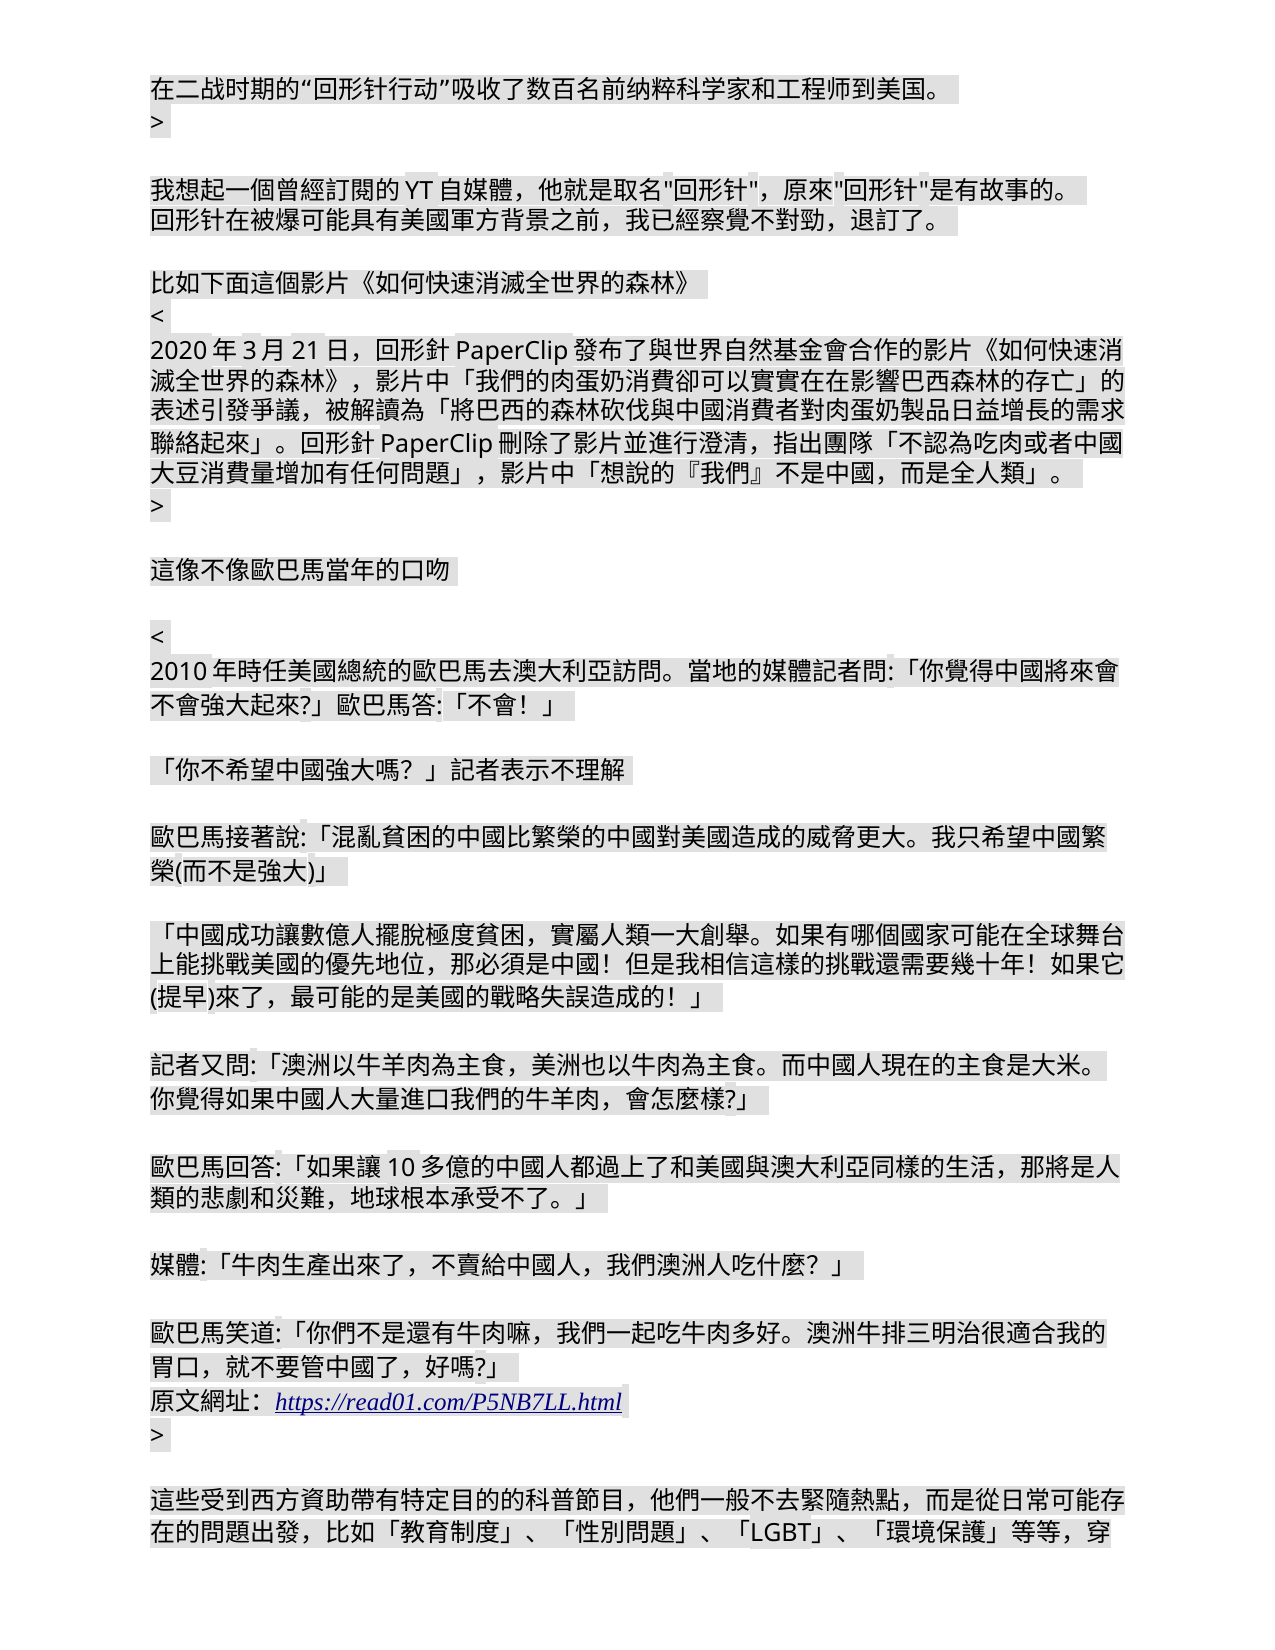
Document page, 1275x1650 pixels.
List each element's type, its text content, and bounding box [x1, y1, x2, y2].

text 在二战时期的“回形针行动”吸收了数百名前纳粹科学家和工程师到美国。 > 我想起一個曾經訂閱的YT自媒體，他就是取名"回形针"，原來"回形针"是有故事的。 回形针在被爆可能具有美國軍方背景之前，我已經察覺不對勁，退訂了。 比如下面這個影片《如何快速消滅全世界的森林》 < 2020年3月21日，回形針PaperClip發布了與世界自然基金會合作的影片《如何快速消滅全世界的森林》，影片中「我們的肉蛋奶消費卻可以實實在在影響巴西森林的存亡」的表述引發爭議，被解讀為「將巴西的森林砍伐與中國消費者對肉蛋奶製品日益增長的需求聯絡起來」。回形針PaperClip刪除了影片並進行澄清，指出團隊「不認為吃肉或者中國大豆消費量增加有任何問題」，影片中「想說的『我們』不是中國，而是全人類」。 > 這像不像歐巴馬當年的口吻 < 2010年時任美國總統的歐巴馬去澳大利亞訪問。當地的媒體記者問:「你覺得中國將來會不會強大起來?」歐巴馬答:「不會！」 「你不希望中國強大嗎？」記者表示不理解 歐巴馬接著說:「混亂貧困的中國比繁榮的中國對美國造成的威脅更大。我只希望中國繁榮(而不是強大)」 「中國成功讓數億人擺脫極度貧困，實屬人類一大創舉。如果有哪個國家可能在全球舞台上能挑戰美國的優先地位，那必須是中國！但是我相信這樣的挑戰還需要幾十年！如果它(提早)來了，最可能的是美國的戰略失誤造成的！」 記者又問:「澳洲以牛羊肉為主食，美洲也以牛肉為主食。而中國人現在的主食是大米。你覺得如果中國人大量進口我們的牛羊肉，會怎麼樣?」 歐巴馬回答:「如果讓10多億的中國人都過上了和美國與澳大利亞同樣的生活，那將是人類的悲劇和災難，地球根本承受不了。」 媒體:「牛肉生產出來了，不賣給中國人，我們澳洲人吃什麼？」 歐巴馬笑道:「你們不是還有牛肉嘛，我們一起吃牛肉多好。澳洲牛排三明治很適合我的胃口，就不要管中國了，好嗎?」 原文網址：https://read01.com/P5NB7LL.html > 這些受到西方資助帶有特定目的的科普節目，他們一般不去緊隨熱點，而是從日常可能存在的問題出發，比如「教育制度」、「性別問題」、「LGBT」、「環境保護」等等，穿 [150, 75, 1125, 1549]
